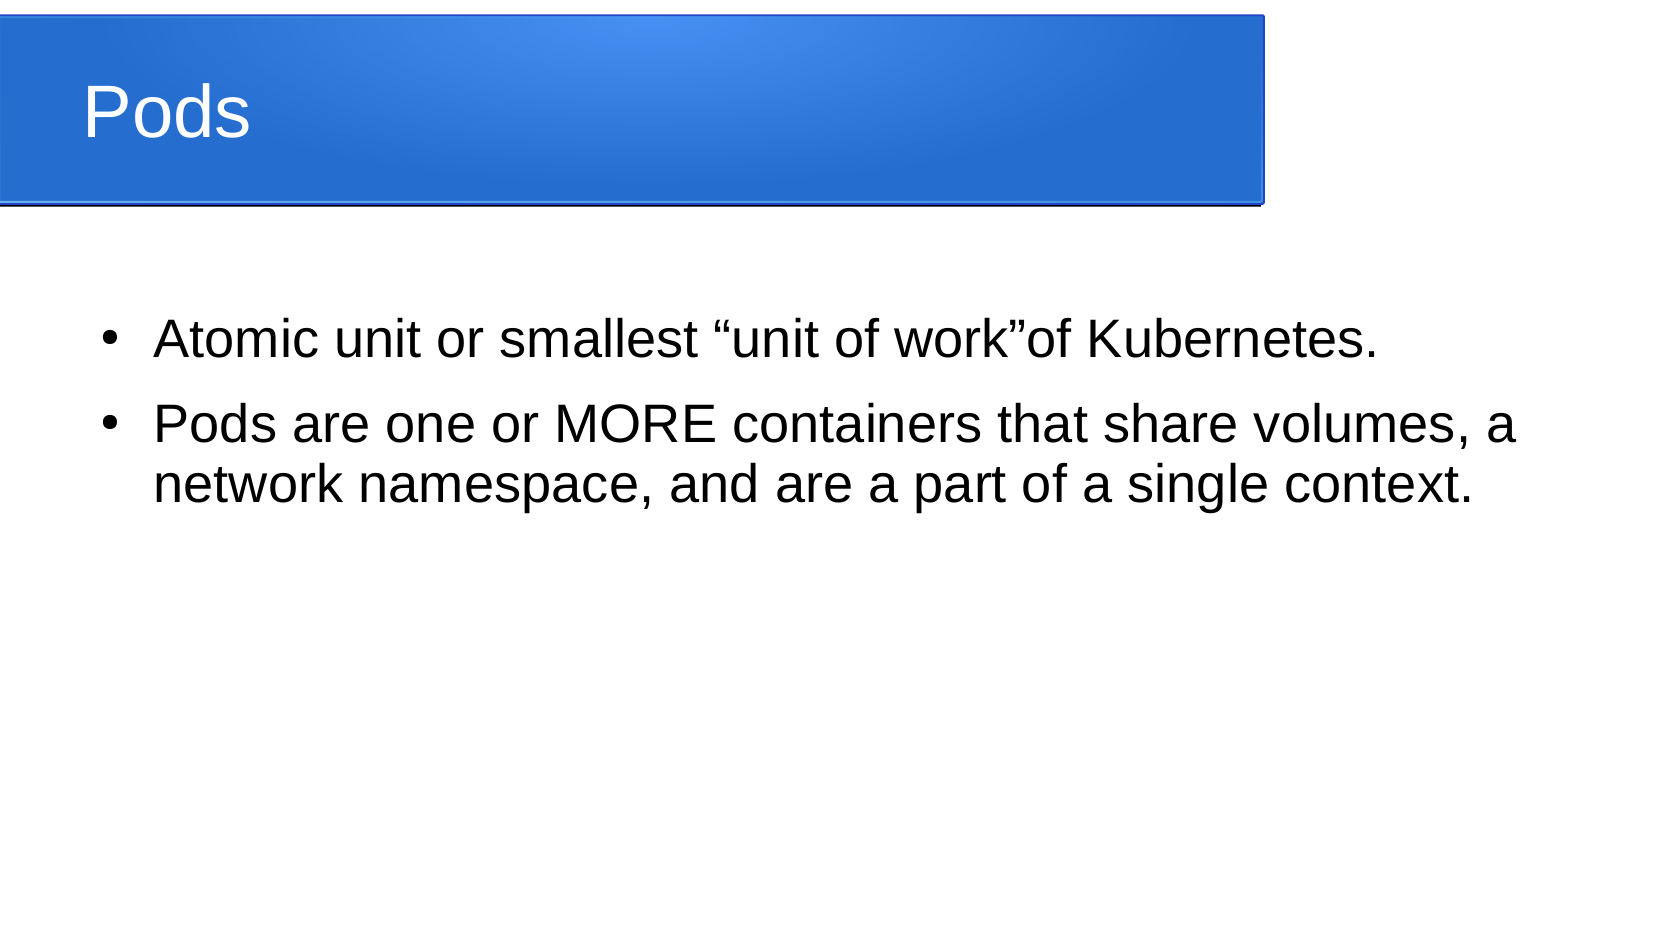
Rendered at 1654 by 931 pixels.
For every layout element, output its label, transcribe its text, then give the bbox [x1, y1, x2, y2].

title Pods [82, 35, 1235, 189]
list Atomic unit or smallest “unit of work”of Kubernetes. Pods are one or MORE containers that share volumes, a network namespace, and are a part of a single context. [82, 224, 1571, 764]
